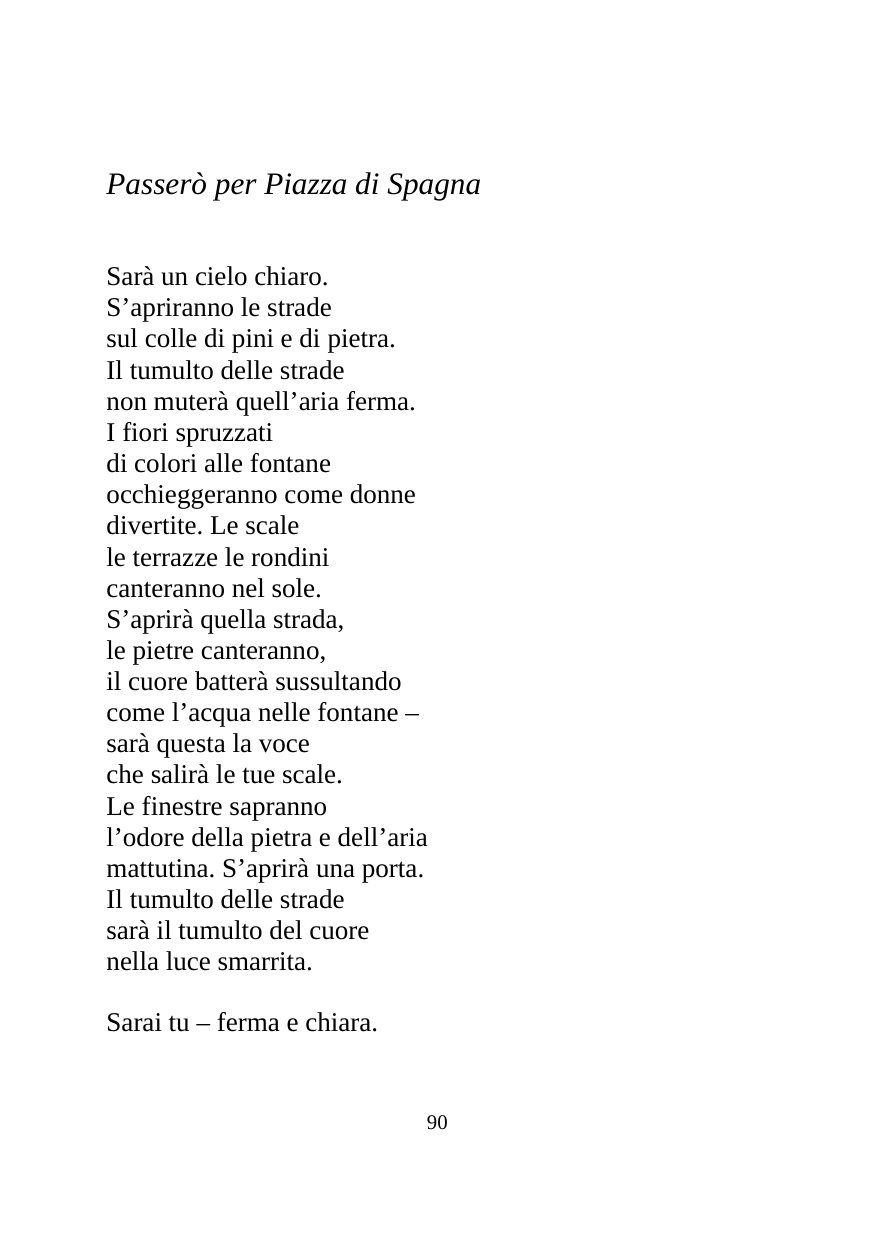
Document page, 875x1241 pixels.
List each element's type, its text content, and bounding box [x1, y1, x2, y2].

subtitle Passerò per Piazza di Spagna [106, 165, 768, 201]
text Sarai tu – ferma e chiara. [106, 1006, 768, 1037]
text Sarà un cielo chiaro. S’apriranno le strade sul colle di pini e di pietra. Il tumulto delle strade non muterà quell’aria ferma. I fiori spruzzati di colori alle fontane occhieggeranno come donne divertite. Le scale le terrazze le rondini canteranno nel sole. S’aprirà quella strada, le pietre canteranno, il cuore batterà sussultando come l’acqua nelle fontane – sarà questa la voce che salirà le tue scale. Le finestre sapranno l’odore della pietra e dell’aria mattutina. S’aprirà una porta. Il tumulto delle strade sarà il tumulto del cuore nella luce smarrita. [106, 260, 768, 977]
